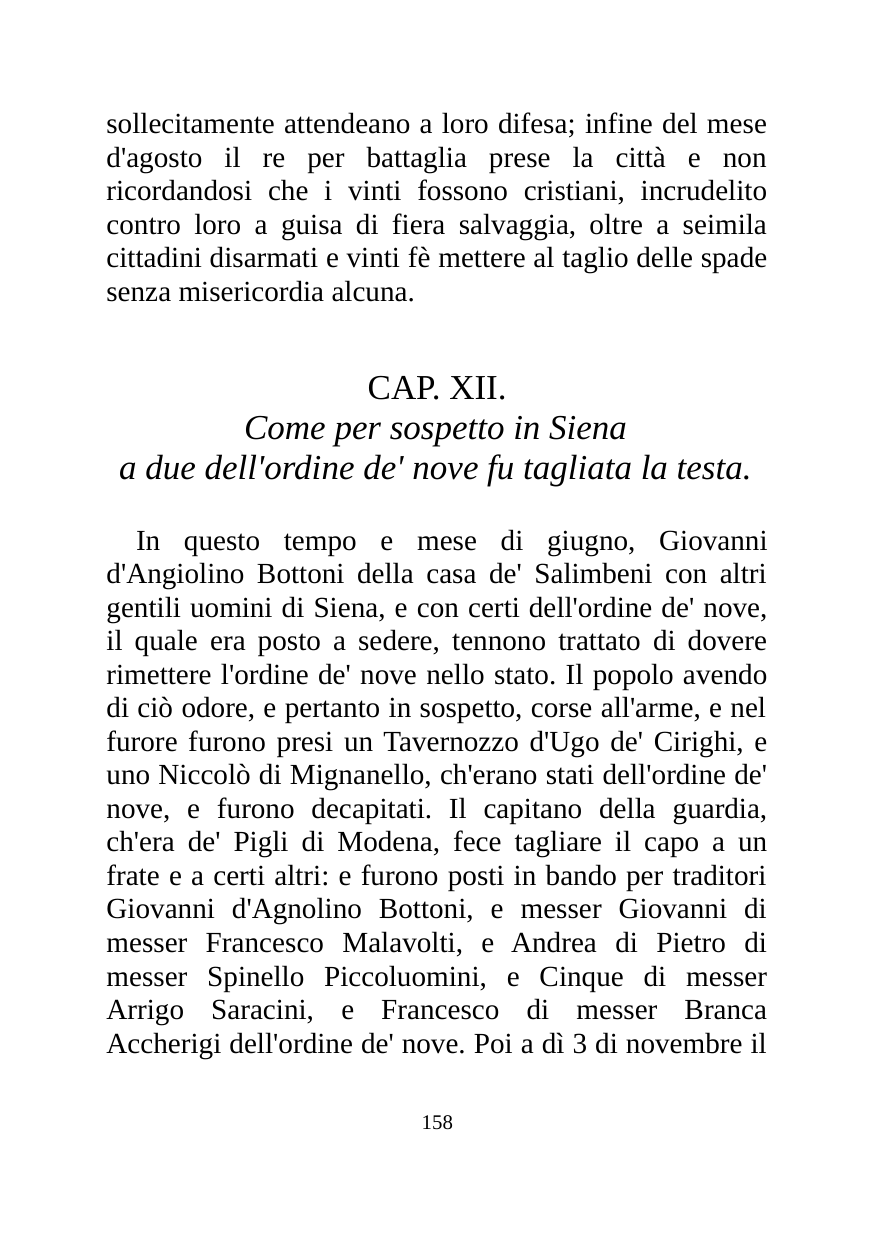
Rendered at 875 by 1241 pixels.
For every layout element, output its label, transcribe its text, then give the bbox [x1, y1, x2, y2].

text In questo tempo e mese di giugno, Giovanni d'Angiolino Bottoni della casa de' Salimbeni con altri gentili uomini di Siena, e con certi dell'ordine de' nove, il quale era posto a sedere, tennono trattato di dovere rimettere l'ordine de' nove nello stato. Il popolo avendo di ciò odore, e pertanto in sospetto, corse all'arme, e nel furore furono presi un Tavernozzo d'Ugo de' Cirighi, e uno Niccolò di Mignanello, ch'erano stati dell'ordine de' nove, e furono decapitati. Il capitano della guardia, ch'era de' Pigli di Modena, fece tagliare il capo a un frate e a certi altri: e furono posti in bando per traditori Giovanni d'Agnolino Bottoni, e messer Giovanni di messer Francesco Malavolti, e Andrea di Pietro di messer Spinello Piccoluomini, e Cinque di messer Arrigo Saracini, e Francesco di messer Branca Accherigi dell'ordine de' nove. Poi a dì 3 di novembre il [106, 523, 768, 1059]
text sollecitamente attendeano a loro difesa; infine del mese d'agosto il re per battaglia prese la città e non ricordandosi che i vinti fossono cristiani, incrudelito contro loro a guisa di fiera salvaggia, oltre a seimila cittadini disarmati e vinti fè mettere al taglio delle spade senza misericordia alcuna. [106, 106, 768, 307]
subtitle CAP. XII. Come per sospetto in Siena a due dell'ordine de' nove fu tagliata la testa. [106, 367, 768, 487]
